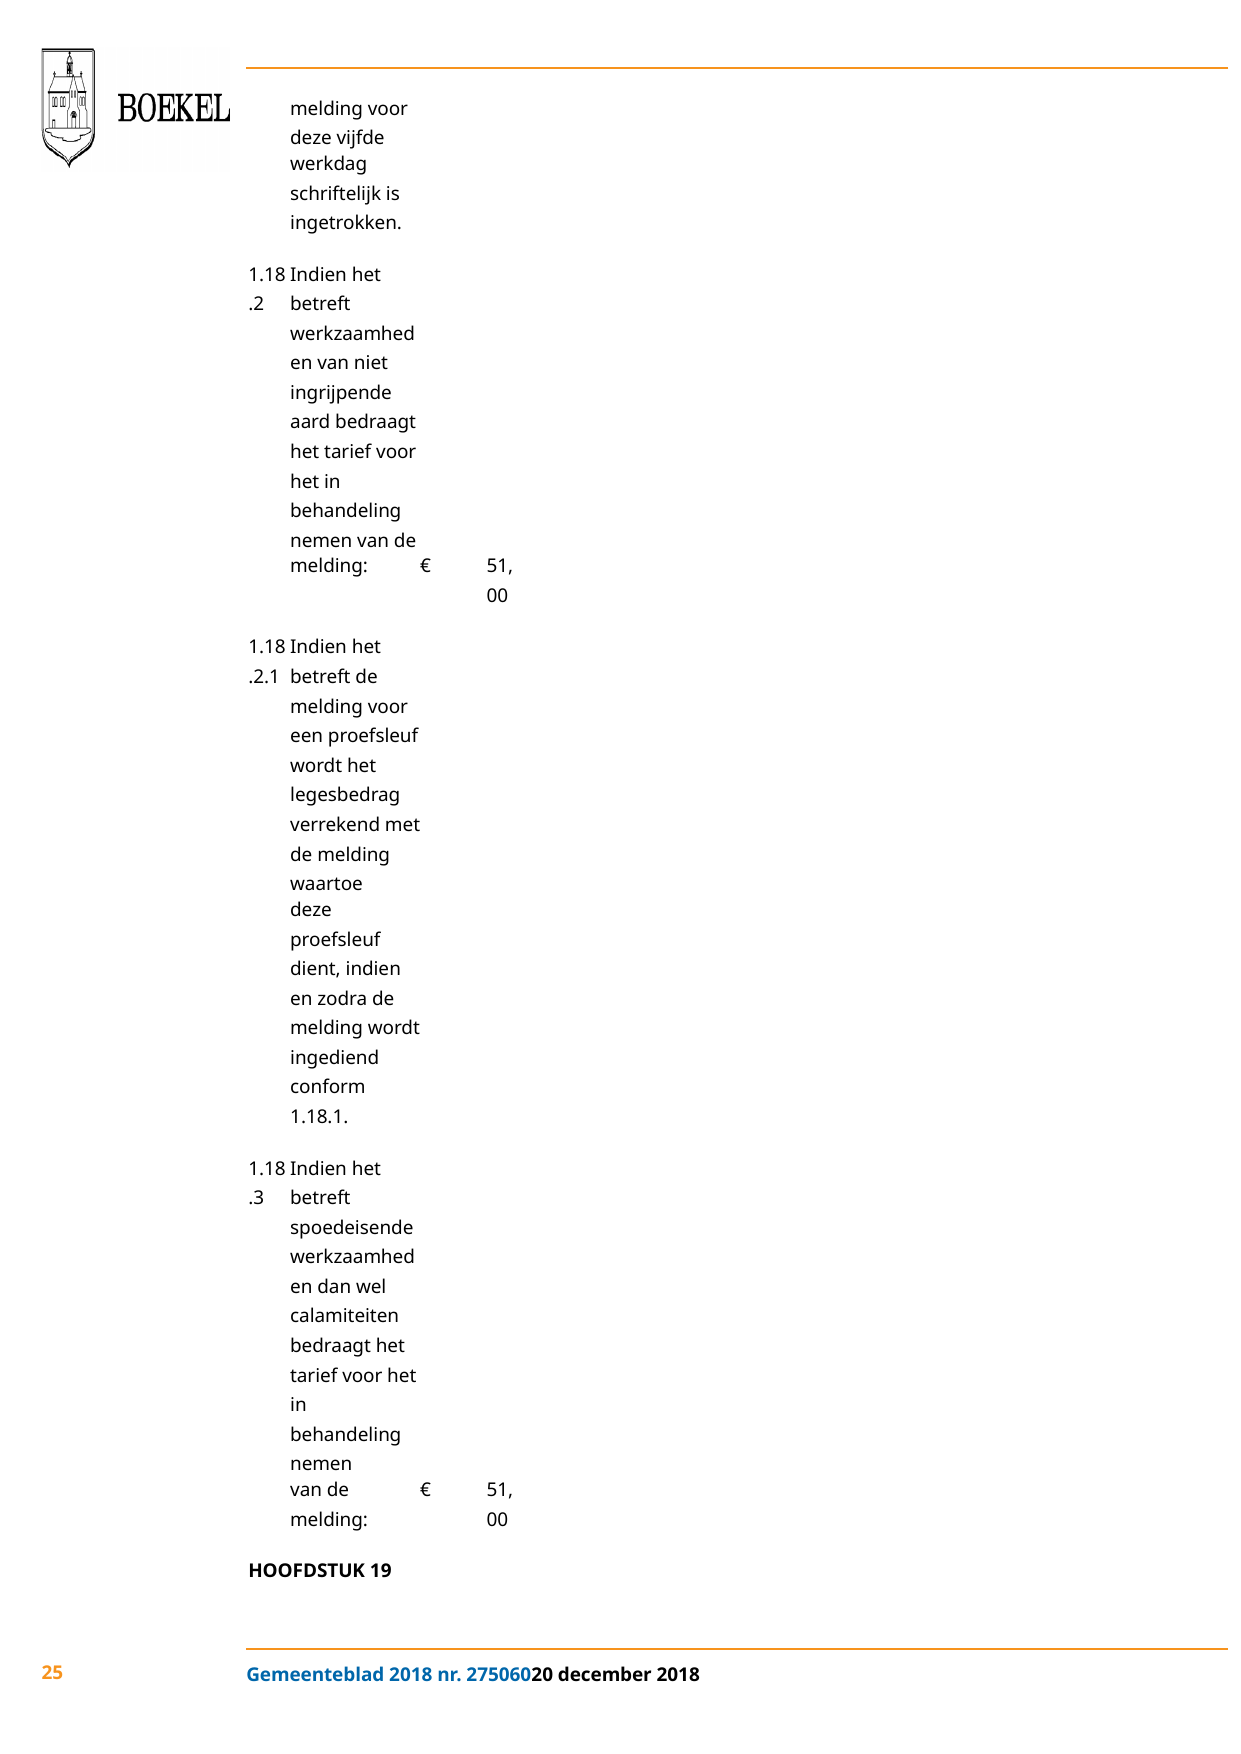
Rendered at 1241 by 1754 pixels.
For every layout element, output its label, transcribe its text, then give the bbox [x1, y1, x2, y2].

table_cell [885, 1476, 919, 1532]
table_cell [686, 1557, 719, 1583]
table_cell [653, 634, 686, 896]
table_cell [290, 608, 420, 634]
table_cell [753, 1129, 786, 1155]
table_cell [686, 95, 719, 150]
table_cell [586, 1129, 619, 1155]
table_cell [852, 634, 885, 896]
table_cell [919, 1532, 952, 1557]
table_cell 1.18.3 [248, 1155, 290, 1476]
table_cell [952, 608, 985, 634]
table_cell [290, 1532, 420, 1557]
table_cell [753, 95, 786, 150]
table_cell [290, 1129, 420, 1155]
table_cell [786, 150, 819, 235]
table_cell [1052, 1476, 1085, 1532]
table_cell [620, 896, 653, 1129]
table_cell [520, 150, 553, 235]
table_cell [653, 1532, 686, 1557]
table_cell [1019, 1155, 1052, 1476]
table_cell [719, 1476, 752, 1532]
table_cell [885, 150, 919, 235]
table_cell [952, 1557, 985, 1583]
table_cell 1.18.2 [248, 261, 290, 553]
table_cell [290, 235, 420, 261]
table_cell [1118, 1557, 1152, 1583]
table_cell [1052, 95, 1085, 150]
table_cell [852, 896, 885, 1129]
table_cell [786, 261, 819, 553]
table_cell [753, 896, 786, 1129]
table_cell [753, 634, 786, 896]
table_cell [919, 634, 952, 896]
table_cell [952, 150, 985, 235]
table_cell [1118, 150, 1152, 235]
table_cell [248, 1476, 290, 1532]
table_cell [819, 1155, 852, 1476]
table_cell [786, 553, 819, 608]
table_cell [852, 1155, 885, 1476]
table_cell [553, 261, 586, 553]
table_cell [453, 896, 486, 1129]
table_cell [686, 896, 719, 1129]
table_cell [553, 553, 586, 608]
table_cell Indien het betreft de melding voor een proefsleuf wordt het legesbedrag verrekend met de melding waartoe [290, 634, 420, 896]
table_cell [486, 634, 520, 896]
table_cell [453, 95, 486, 150]
table_cell [1085, 896, 1118, 1129]
table_cell [885, 1557, 919, 1583]
table_cell [885, 896, 919, 1129]
table_cell [486, 1155, 520, 1476]
table_cell [852, 553, 885, 608]
table_cell [952, 95, 985, 150]
table_cell [420, 150, 453, 235]
table_cell [786, 608, 819, 634]
table_cell [620, 261, 653, 553]
table_cell [586, 261, 619, 553]
table_cell [952, 235, 985, 261]
table_cell [420, 95, 453, 150]
table_cell [1085, 150, 1118, 235]
table_cell [520, 634, 553, 896]
table_cell [520, 896, 553, 1129]
table_cell [486, 1557, 520, 1583]
table_cell [985, 1155, 1018, 1476]
table_cell [719, 1557, 752, 1583]
table_cell [985, 1557, 1018, 1583]
table_cell [586, 634, 619, 896]
table_cell [819, 634, 852, 896]
table_cell [852, 1532, 885, 1557]
table_cell [985, 95, 1018, 150]
table_cell [786, 95, 819, 150]
table_cell werkdag schriftelijk is ingetrokken. [290, 150, 420, 235]
table_cell [919, 1129, 952, 1155]
table_cell [586, 608, 619, 634]
table_cell [1085, 1532, 1118, 1557]
table_cell 1.18.2.1 [248, 634, 290, 896]
table_cell [1019, 261, 1052, 553]
table_cell [586, 235, 619, 261]
table_cell [719, 896, 752, 1129]
table_cell [819, 896, 852, 1129]
table_cell [919, 1557, 952, 1583]
table_cell [420, 634, 453, 896]
table_cell [985, 1129, 1018, 1155]
table_cell [719, 235, 752, 261]
table_cell [919, 235, 952, 261]
table_cell [1052, 1557, 1085, 1583]
table_cell [453, 1532, 486, 1557]
table_cell [520, 235, 553, 261]
table_cell [786, 634, 819, 896]
table_cell [919, 150, 952, 235]
table_cell [1019, 896, 1052, 1129]
table_cell [952, 1129, 985, 1155]
table_cell [620, 608, 653, 634]
table_cell [719, 1532, 752, 1557]
table_cell [919, 95, 952, 150]
table_cell [753, 1155, 786, 1476]
table_cell [420, 1532, 453, 1557]
table_cell [1118, 95, 1152, 150]
table_cell [553, 1476, 586, 1532]
table_cell [520, 261, 553, 553]
table_cell [1019, 150, 1052, 235]
table_cell [653, 1557, 686, 1583]
table_cell [620, 1476, 653, 1532]
table_cell [985, 1476, 1018, 1532]
table_cell [620, 95, 653, 150]
table_cell [453, 261, 486, 553]
table_cell [586, 1532, 619, 1557]
table_cell [952, 1532, 985, 1557]
table_cell [420, 261, 453, 553]
table_cell [885, 553, 919, 608]
table_cell [520, 553, 553, 608]
table_cell [852, 261, 885, 553]
table_cell [553, 1532, 586, 1557]
table_cell [885, 95, 919, 150]
table_cell [885, 1155, 919, 1476]
table_cell [486, 95, 520, 150]
table_cell [653, 896, 686, 1129]
table_cell [453, 1129, 486, 1155]
table_cell van de melding: [290, 1476, 420, 1532]
table_cell [453, 235, 486, 261]
table_cell [653, 608, 686, 634]
table_cell [653, 1155, 686, 1476]
table_cell [586, 95, 619, 150]
table_cell [1019, 1476, 1052, 1532]
table_cell [852, 1557, 885, 1583]
table_cell [553, 235, 586, 261]
table_cell [520, 1129, 553, 1155]
table_cell [248, 95, 290, 150]
table_cell [620, 553, 653, 608]
table_cell [653, 235, 686, 261]
table_cell [486, 1532, 520, 1557]
table_cell [919, 261, 952, 553]
table_cell [753, 553, 786, 608]
table_cell [753, 235, 786, 261]
table_cell [620, 1155, 653, 1476]
table_cell [719, 1155, 752, 1476]
table_cell [852, 1129, 885, 1155]
table_cell [952, 896, 985, 1129]
table_cell [520, 1557, 553, 1583]
table_cell [420, 896, 453, 1129]
table_cell [1019, 634, 1052, 896]
table_cell [985, 1532, 1018, 1557]
table_cell [819, 608, 852, 634]
table_cell [553, 608, 586, 634]
table_cell [520, 95, 553, 150]
table_cell [586, 553, 619, 608]
table_cell [420, 608, 453, 634]
table_cell [586, 1557, 619, 1583]
table_cell [1118, 634, 1152, 896]
table_cell [1019, 1532, 1052, 1557]
table_cell [985, 261, 1018, 553]
table_cell [620, 235, 653, 261]
table_cell [1052, 634, 1085, 896]
table_cell [1052, 1155, 1085, 1476]
table_cell [420, 1557, 453, 1583]
table_cell [1118, 1129, 1152, 1155]
table_cell [885, 235, 919, 261]
table_cell [786, 1129, 819, 1155]
table_cell [852, 608, 885, 634]
table_cell [952, 261, 985, 553]
table_cell [819, 1129, 852, 1155]
table_cell [952, 634, 985, 896]
table_cell [653, 261, 686, 553]
table_cell [819, 261, 852, 553]
table_cell [248, 608, 290, 634]
table_cell [985, 634, 1018, 896]
table_cell [885, 261, 919, 553]
table_cell [719, 261, 752, 553]
table_cell [985, 553, 1018, 608]
table_cell [520, 1532, 553, 1557]
table_cell [1019, 1557, 1052, 1583]
table_cell [1019, 608, 1052, 634]
table_cell [653, 1129, 686, 1155]
table_cell [919, 608, 952, 634]
table_cell 51,00 [486, 1476, 520, 1532]
table_cell [553, 150, 586, 235]
table_cell Indien het betreft spoedeisende werkzaamheden dan wel calamiteiten bedraagt het tarief voor het in behandeling nemen [290, 1155, 420, 1476]
table_cell [520, 608, 553, 634]
table_cell [686, 261, 719, 553]
table_cell [786, 1476, 819, 1532]
table_cell [753, 1476, 786, 1532]
table_cell [753, 261, 786, 553]
table_cell [686, 1155, 719, 1476]
table_cell [553, 1557, 586, 1583]
table_cell [1019, 1129, 1052, 1155]
table_cell [952, 553, 985, 608]
table_cell [885, 608, 919, 634]
table_cell melding: [290, 553, 420, 608]
table_cell [1118, 1476, 1152, 1532]
table_cell [719, 1129, 752, 1155]
table_cell [420, 1129, 453, 1155]
table_cell [1085, 1557, 1118, 1583]
table_cell [653, 1476, 686, 1532]
table_cell [852, 150, 885, 235]
table_cell [952, 1476, 985, 1532]
table_cell [1085, 608, 1118, 634]
table_cell [819, 235, 852, 261]
table_cell [985, 608, 1018, 634]
table_cell [1052, 261, 1085, 553]
table_cell [919, 896, 952, 1129]
table_cell [620, 1129, 653, 1155]
table_cell [753, 1532, 786, 1557]
table_cell [453, 634, 486, 896]
table_cell [819, 150, 852, 235]
table_cell [786, 1532, 819, 1557]
table_cell [753, 608, 786, 634]
table_cell [1085, 261, 1118, 553]
table_cell [553, 95, 586, 150]
table_cell [753, 150, 786, 235]
table_cell [248, 235, 290, 261]
table_cell [1019, 95, 1052, 150]
table_cell [620, 634, 653, 896]
table_cell [686, 235, 719, 261]
table_cell [248, 1129, 290, 1155]
table_cell [786, 896, 819, 1129]
table_cell [686, 553, 719, 608]
table_cell [753, 1557, 786, 1583]
table_cell [553, 1155, 586, 1476]
table_cell [1052, 150, 1085, 235]
table_cell [1052, 1129, 1085, 1155]
table_cell [686, 1532, 719, 1557]
table_cell € [420, 1476, 453, 1532]
table_cell [1052, 235, 1085, 261]
table_cell [1085, 634, 1118, 896]
table_cell [719, 95, 752, 150]
table_cell [453, 150, 486, 235]
table_cell [919, 1155, 952, 1476]
table_cell [248, 150, 290, 235]
table_cell [553, 634, 586, 896]
table_cell [248, 896, 290, 1129]
table_cell [852, 1476, 885, 1532]
table_cell [1019, 235, 1052, 261]
picture [41, 47, 231, 172]
table_cell [620, 1532, 653, 1557]
table_cell [1085, 553, 1118, 608]
table_cell [1019, 553, 1052, 608]
table_cell [719, 608, 752, 634]
table_cell [719, 634, 752, 896]
table_cell [819, 553, 852, 608]
table_cell [653, 150, 686, 235]
table_cell [819, 1557, 852, 1583]
table_cell [1118, 553, 1152, 608]
table_cell [852, 235, 885, 261]
table_cell [1052, 1532, 1085, 1557]
table_cell [1085, 1129, 1118, 1155]
table_cell [520, 1476, 553, 1532]
table_cell [1085, 95, 1118, 150]
table_cell [486, 1129, 520, 1155]
table_cell [1085, 1155, 1118, 1476]
table_cell [885, 634, 919, 896]
table_cell [586, 1476, 619, 1532]
table_cell [919, 1476, 952, 1532]
table_cell [686, 1476, 719, 1532]
table_cell € [420, 553, 453, 608]
table_cell [520, 1155, 553, 1476]
table_cell [453, 1476, 486, 1532]
table_cell [620, 150, 653, 235]
table_cell [586, 150, 619, 235]
table_cell [885, 1129, 919, 1155]
table_cell [1118, 1532, 1152, 1557]
table_cell [1085, 235, 1118, 261]
table_cell [686, 1129, 719, 1155]
table_cell [453, 1557, 486, 1583]
table_cell [819, 1532, 852, 1557]
table_cell [620, 1557, 653, 1583]
table_cell [453, 553, 486, 608]
table_cell [1118, 896, 1152, 1129]
table_cell HOOFDSTUK 19 [248, 1557, 420, 1583]
table_cell [786, 1155, 819, 1476]
table_cell [719, 150, 752, 235]
table_cell [486, 150, 520, 235]
table_cell [453, 1155, 486, 1476]
table_cell melding voor deze vijfde [290, 95, 420, 150]
table_cell [985, 896, 1018, 1129]
table_cell [586, 896, 619, 1129]
table_cell [985, 235, 1018, 261]
table_cell [819, 1476, 852, 1532]
table_cell [420, 1155, 453, 1476]
table_cell [453, 608, 486, 634]
table_cell [1118, 1155, 1152, 1476]
table_cell [248, 553, 290, 608]
table_cell [1118, 261, 1152, 553]
table_cell [586, 1155, 619, 1476]
table_cell [885, 1532, 919, 1557]
table_cell [985, 150, 1018, 235]
table_cell [553, 896, 586, 1129]
table_cell 51,00 [486, 553, 520, 608]
table_cell [486, 608, 520, 634]
table_cell [919, 553, 952, 608]
table_cell [486, 896, 520, 1129]
table_cell [719, 553, 752, 608]
table_cell [486, 261, 520, 553]
table_cell [686, 634, 719, 896]
table_cell deze proefsleuf dient, indien en zodra de melding wordt ingediend conform 1.18.1. [290, 896, 420, 1129]
table_cell [420, 235, 453, 261]
table_cell [1052, 896, 1085, 1129]
table_cell [686, 608, 719, 634]
table_cell [952, 1155, 985, 1476]
table_cell [1118, 608, 1152, 634]
table_cell [1085, 1476, 1118, 1532]
table_cell [1052, 553, 1085, 608]
table_cell [653, 95, 686, 150]
table_cell [1052, 608, 1085, 634]
table_cell [819, 95, 852, 150]
table_cell [653, 553, 686, 608]
table_cell [553, 1129, 586, 1155]
table_cell [1118, 235, 1152, 261]
table_cell [686, 150, 719, 235]
table_cell [786, 235, 819, 261]
table_cell [486, 235, 520, 261]
table_cell Indien het betreft werkzaamheden van niet ingrijpende aard bedraagt het tarief voor het in behandeling nemen van de [290, 261, 420, 553]
table_cell [786, 1557, 819, 1583]
table_cell [852, 95, 885, 150]
table_cell [248, 1532, 290, 1557]
